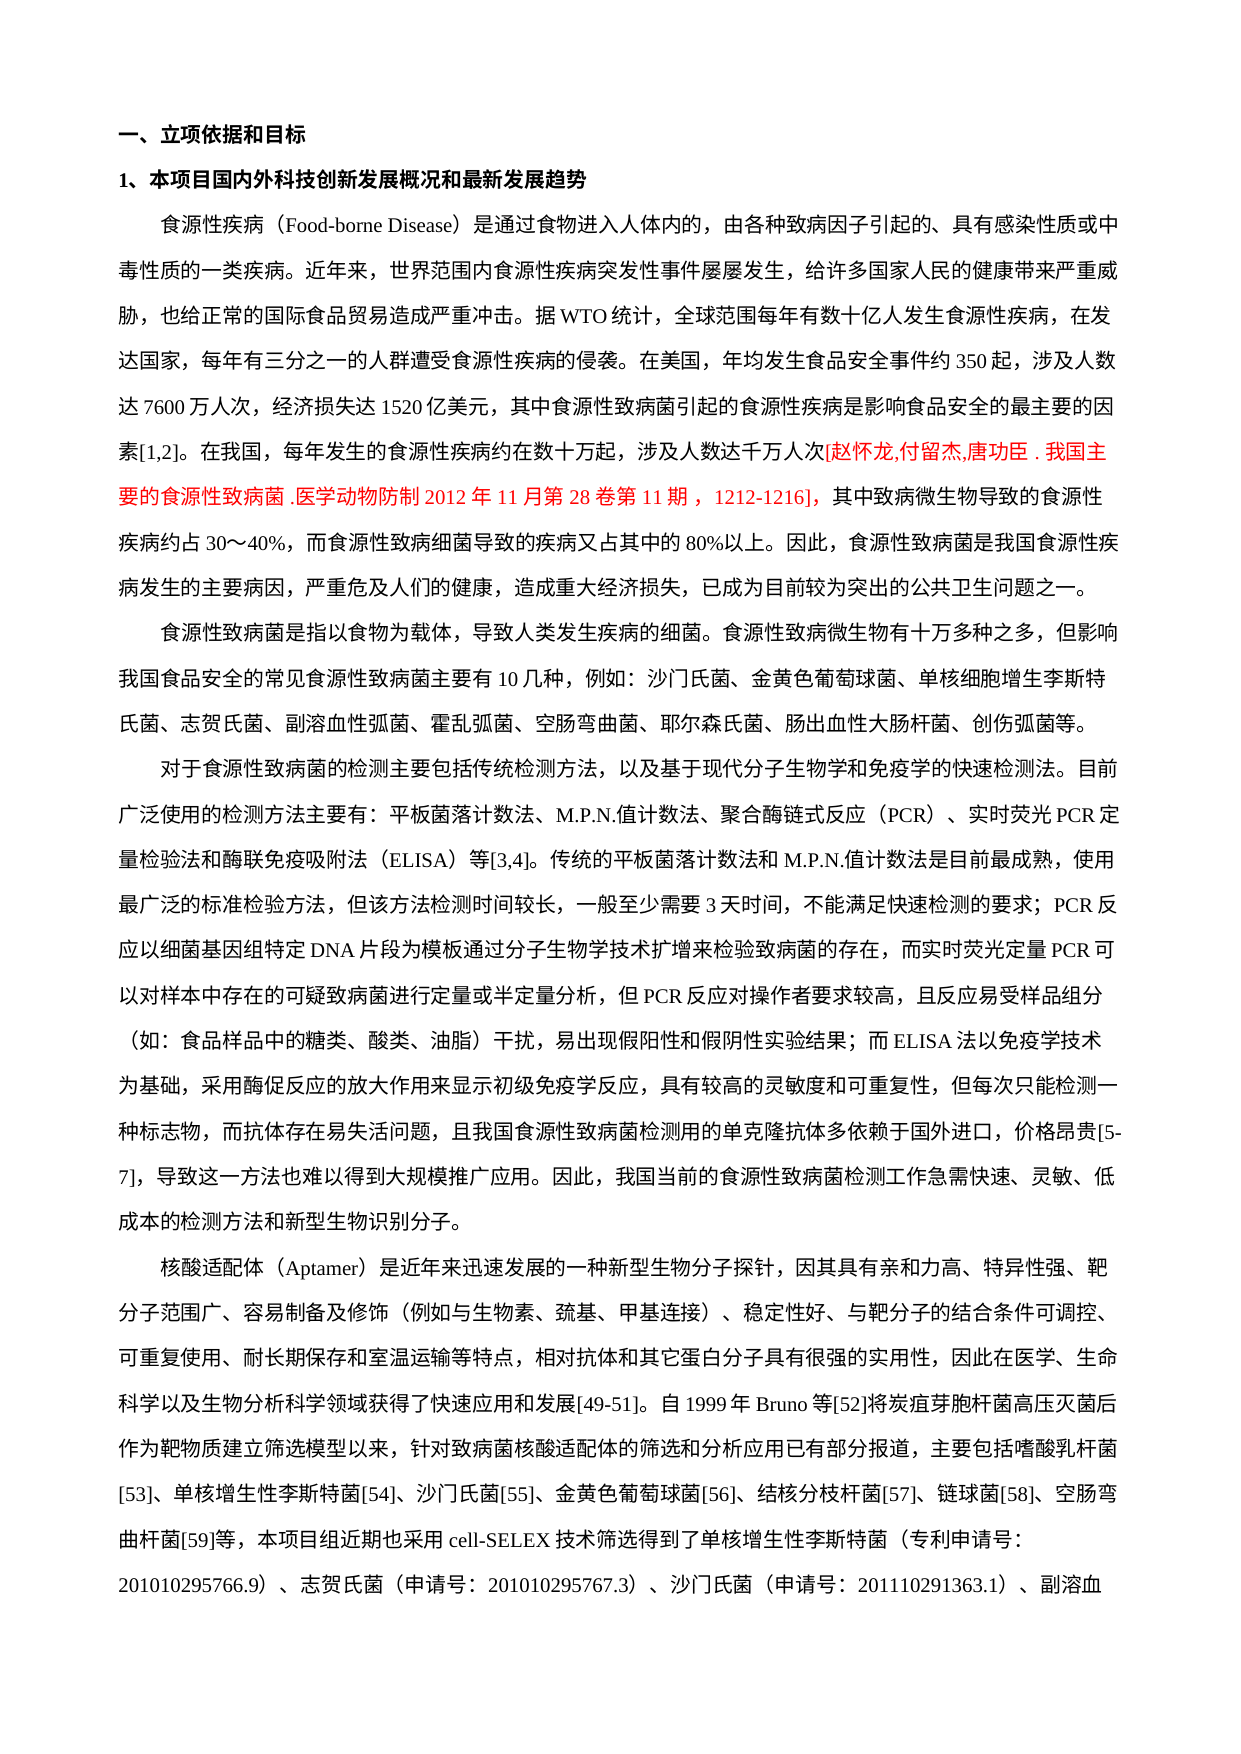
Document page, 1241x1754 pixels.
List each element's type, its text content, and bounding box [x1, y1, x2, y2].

text 对于食源性致病菌的检测主要包括传统检测方法，以及基于现代分子生物学和免疫学的快速检测法。目前广泛使用的检测方法主要有：平板菌落计数法、M.P.N.值计数法、聚合酶链式反应（PCR）、实时荧光PCR定量检验法和酶联免疫吸附法（ELISA）等[3,4]。传统的平板菌落计数法和M.P.N.值计数法是目前最成熟，使用最广泛的标准检验方法，但该方法检测时间较长，一般至少需要3天时间，不能满足快速检测的要求；PCR反应以细菌基因组特定DNA片段为模板通过分子生物学技术扩增来检验致病菌的存在，而实时荧光定量PCR可以对样本中存在的可疑致病菌进行定量或半定量分析，但PCR反应对操作者要求较高，且反应易受样品组分（如：食品样品中的糖类、酸类、油脂）干扰，易出现假阳性和假阴性实验结果；而ELISA法以免疫学技术为基础，采用酶促反应的放大作用来显示初级免疫学反应，具有较高的灵敏度和可重复性，但每次只能检测一种标志物，而抗体存在易失活问题，且我国食源性致病菌检测用的单克隆抗体多依赖于国外进口，价格昂贵[5-7]，导致这一方法也难以得到大规模推广应用。因此，我国当前的食源性致病菌检测工作急需快速、灵敏、低成本的检测方法和新型生物识别分子。 [118, 752, 1122, 1236]
text 食源性疾病（Food-borne Disease）是通过食物进入人体内的，由各种致病因子引起的、具有感染性质或中毒性质的一类疾病。近年来，世界范围内食源性疾病突发性事件屡屡发生，给许多国家人民的健康带来严重威胁，也给正常的国际食品贸易造成严重冲击。据WTO统计，全球范围每年有数十亿人发生食源性疾病，在发达国家，每年有三分之一的人群遭受食源性疾病的侵袭。在美国，年均发生食品安全事件约350起，涉及人数达7600万人次，经济损失达1520亿美元，其中食源性致病菌引起的食源性疾病是影响食品安全的最主要的因素[1,2]。在我国，每年发生的食源性疾病约在数十万起，涉及人数达千万人次[赵怀龙,付留杰,唐功臣 . 我国主要的食源性致病菌 .医学动物防制 2012 年 11 月第 28 卷第 11 期 ，1212-1216]，其中致病微生物导致的食源性疾病约占30～40%，而食源性致病细菌导致的疾病又占其中的80%以上。因此，食源性致病菌是我国食源性疾病发生的主要病因，严重危及人们的健康，造成重大经济损失，已成为目前较为突出的公共卫生问题之一。 [118, 209, 1122, 601]
text 一、立项依据和目标 [118, 118, 1122, 148]
text 可重复使用、耐长期保存和室温运输等特点，相对抗体和其它蛋白分子具有很强的实用性，因此在医学、生命科学以及生物分析科学领域获得了快速应用和发展[49-51]。自1999年Bruno等[52]将炭疽芽胞杆菌高压灭菌后作为靶物质建立筛选模型以来，针对致病菌核酸适配体的筛选和分析应用已有部分报道，主要包括嗜酸乳杆菌[53]、单核增生性李斯特菌[54]、沙门氏菌[55]、金黄色葡萄球菌[56]、结核分枝杆菌[57]、链球菌[58]、空肠弯曲杆菌[59]等，本项目组近期也采用cell-SELEX技术筛选得到了单核增生性李斯特菌（专利申请号：201010295766.9）、志贺氏菌（申请号：201010295767.3）、沙门氏菌（申请号：201110291363.1）、副溶血 [118, 1342, 1122, 1598]
text 食源性致病菌是指以食物为载体，导致人类发生疾病的细菌。食源性致病微生物有十万多种之多，但影响我国食品安全的常见食源性致病菌主要有10几种，例如：沙门氏菌、金黄色葡萄球菌、单核细胞增生李斯特氏菌、志贺氏菌、副溶血性弧菌、霍乱弧菌、空肠弯曲菌、耶尔森氏菌、肠出血性大肠杆菌、创伤弧菌等。 [118, 617, 1122, 737]
text 核酸适配体（Aptamer）是近年来迅速发展的一种新型生物分子探针，因其具有亲和力高、特异性强、靶分子范围广、容易制备及修饰（例如与生物素、巯基、甲基连接）、稳定性好、与靶分子的结合条件可调控、 [118, 1251, 1122, 1326]
text 1、本项目国内外科技创新发展概况和最新发展趋势 [118, 163, 1122, 194]
